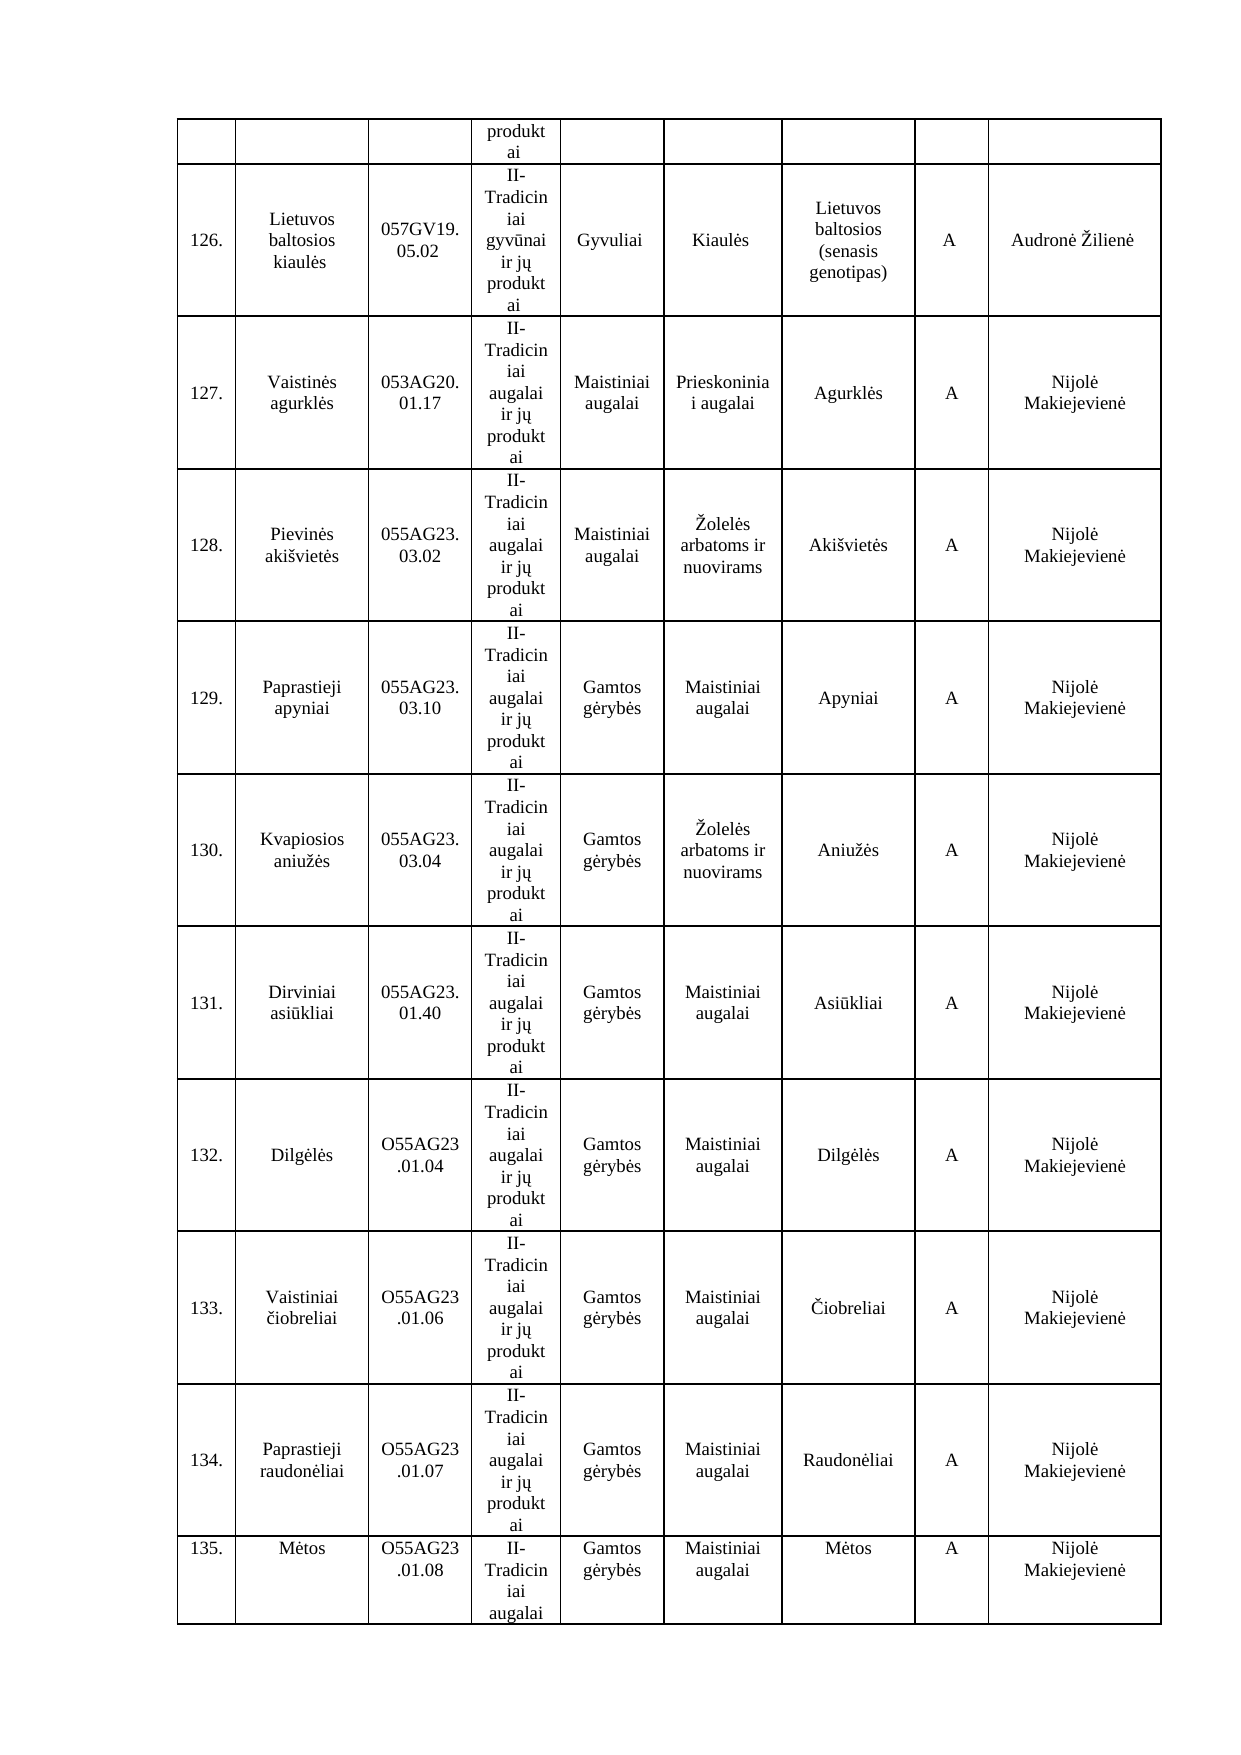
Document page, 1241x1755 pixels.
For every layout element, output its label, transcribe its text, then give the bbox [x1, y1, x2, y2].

table_cell O55AG23.01.08 [369, 1537, 471, 1623]
table_cell Maistiniai augalai [665, 1232, 781, 1383]
table_cell Lietuvos baltosios (senasis genotipas) [783, 165, 914, 315]
table_cell Nijolė Makiejevienė [989, 775, 1160, 925]
table_cell A [916, 470, 988, 620]
table_cell Maistiniai augalai [665, 1080, 781, 1230]
table_cell [561, 120, 663, 163]
table_cell Asiūkliai [783, 927, 914, 1078]
table_cell Nijolė Makiejevienė [989, 1232, 1160, 1383]
table_cell A [916, 1385, 988, 1535]
table_cell Paprastieji apyniai [236, 622, 368, 773]
table_cell Vaistinės agurklės [236, 317, 368, 468]
table_cell II-Tradiciniai augalai ir jų produktai [472, 622, 560, 773]
table_cell Lietuvos baltosios kiaulės [236, 165, 368, 315]
table_cell Dirviniai asiūkliai [236, 927, 368, 1078]
table_cell Gamtos gėrybės [561, 775, 663, 925]
table_cell Nijolė Makiejevienė [989, 1385, 1160, 1535]
table_cell Agurklės [783, 317, 914, 468]
table_cell II-Tradiciniai augalai ir jų produktai [472, 775, 560, 925]
table_cell Gamtos gėrybės [561, 1080, 663, 1230]
table_cell Kvapiosios aniužės [236, 775, 368, 925]
table_cell Vaistiniai čiobreliai [236, 1232, 368, 1383]
table_cell 133. [178, 1232, 235, 1383]
table_cell Audronė Žilienė [989, 165, 1160, 315]
table_cell [236, 120, 368, 163]
table_cell Dilgėlės [236, 1080, 368, 1230]
table_cell Maistiniai augalai [665, 927, 781, 1078]
table_cell 126. [178, 165, 235, 315]
table_cell Gamtos gėrybės [561, 622, 663, 773]
table_cell [989, 120, 1160, 163]
table_cell O55AG23.01.04 [369, 1080, 471, 1230]
table_cell Prieskoniniai augalai [665, 317, 781, 468]
table_cell A [916, 927, 988, 1078]
table_cell Maistiniai augalai [665, 1385, 781, 1535]
table_cell Paprastieji raudonėliai [236, 1385, 368, 1535]
table_cell 057GV19.05.02 [369, 165, 471, 315]
table_cell 053AG20.01.17 [369, 317, 471, 468]
table_cell produktai [472, 120, 560, 163]
table_cell II-Tradiciniai gyvūnai ir jų produktai [472, 165, 560, 315]
table_cell Maistiniai augalai [665, 1537, 781, 1623]
table_cell 131. [178, 927, 235, 1078]
table_cell Žolelės arbatoms ir nuovirams [665, 470, 781, 620]
table_cell A [916, 1537, 988, 1623]
table_cell 055AG23.01.40 [369, 927, 471, 1078]
table_cell 055AG23.03.04 [369, 775, 471, 925]
table_cell Gamtos gėrybės [561, 1537, 663, 1623]
table_cell Nijolė Makiejevienė [989, 470, 1160, 620]
table_cell [783, 120, 914, 163]
table_cell A [916, 775, 988, 925]
table_cell Maistiniai augalai [561, 317, 663, 468]
table_cell Akišvietės [783, 470, 914, 620]
table_cell Apyniai [783, 622, 914, 773]
table_cell Maistiniai augalai [665, 622, 781, 773]
table_cell II-Tradiciniai augalai ir jų produktai [472, 1385, 560, 1535]
table_cell II-Tradiciniai augalai ir jų produktai [472, 927, 560, 1078]
table_cell O55AG23.01.07 [369, 1385, 471, 1535]
table_cell A [916, 1232, 988, 1383]
table_cell II-Tradiciniai augalai ir jų produktai [472, 1080, 560, 1230]
table_cell Nijolė Makiejevienė [989, 317, 1160, 468]
table_cell O55AG23.01.06 [369, 1232, 471, 1383]
table_cell Gyvuliai [561, 165, 663, 315]
table_cell Aniužės [783, 775, 914, 925]
table_cell Raudonėliai [783, 1385, 914, 1535]
table_cell 055AG23.03.02 [369, 470, 471, 620]
table_cell Kiaulės [665, 165, 781, 315]
table_cell [665, 120, 781, 163]
table_cell A [916, 317, 988, 468]
table_cell Nijolė Makiejevienė [989, 927, 1160, 1078]
table_cell Mėtos [783, 1537, 914, 1623]
table_cell 132. [178, 1080, 235, 1230]
table_cell 130. [178, 775, 235, 925]
table_cell Nijolė Makiejevienė [989, 1080, 1160, 1230]
table_cell Žolelės arbatoms ir nuovirams [665, 775, 781, 925]
table_cell [178, 120, 235, 163]
table_cell 129. [178, 622, 235, 773]
table_cell A [916, 622, 988, 773]
table_cell [369, 120, 471, 163]
table_cell Čiobreliai [783, 1232, 914, 1383]
table_cell Gamtos gėrybės [561, 1385, 663, 1535]
table_cell II-Tradiciniai augalai ir jų produktai [472, 317, 560, 468]
table_cell Mėtos [236, 1537, 368, 1623]
table_cell A [916, 1080, 988, 1230]
table_cell Dilgėlės [783, 1080, 914, 1230]
table_cell 127. [178, 317, 235, 468]
table_cell Pievinės akišvietės [236, 470, 368, 620]
table_cell A [916, 165, 988, 315]
table_cell 135. [178, 1537, 235, 1623]
table_cell II-Tradiciniai augalai ir jų produktai [472, 1232, 560, 1383]
table_cell 128. [178, 470, 235, 620]
table_cell Nijolė Makiejevienė [989, 622, 1160, 773]
table_cell 134. [178, 1385, 235, 1535]
table_cell 055AG23.03.10 [369, 622, 471, 773]
table_cell II-Tradiciniai augalai [472, 1537, 560, 1623]
table_cell Gamtos gėrybės [561, 927, 663, 1078]
table_cell [916, 120, 988, 163]
table_cell Maistiniai augalai [561, 470, 663, 620]
table_cell Nijolė Makiejevienė [989, 1537, 1160, 1623]
table_cell Gamtos gėrybės [561, 1232, 663, 1383]
table_cell II-Tradiciniai augalai ir jų produktai [472, 470, 560, 620]
